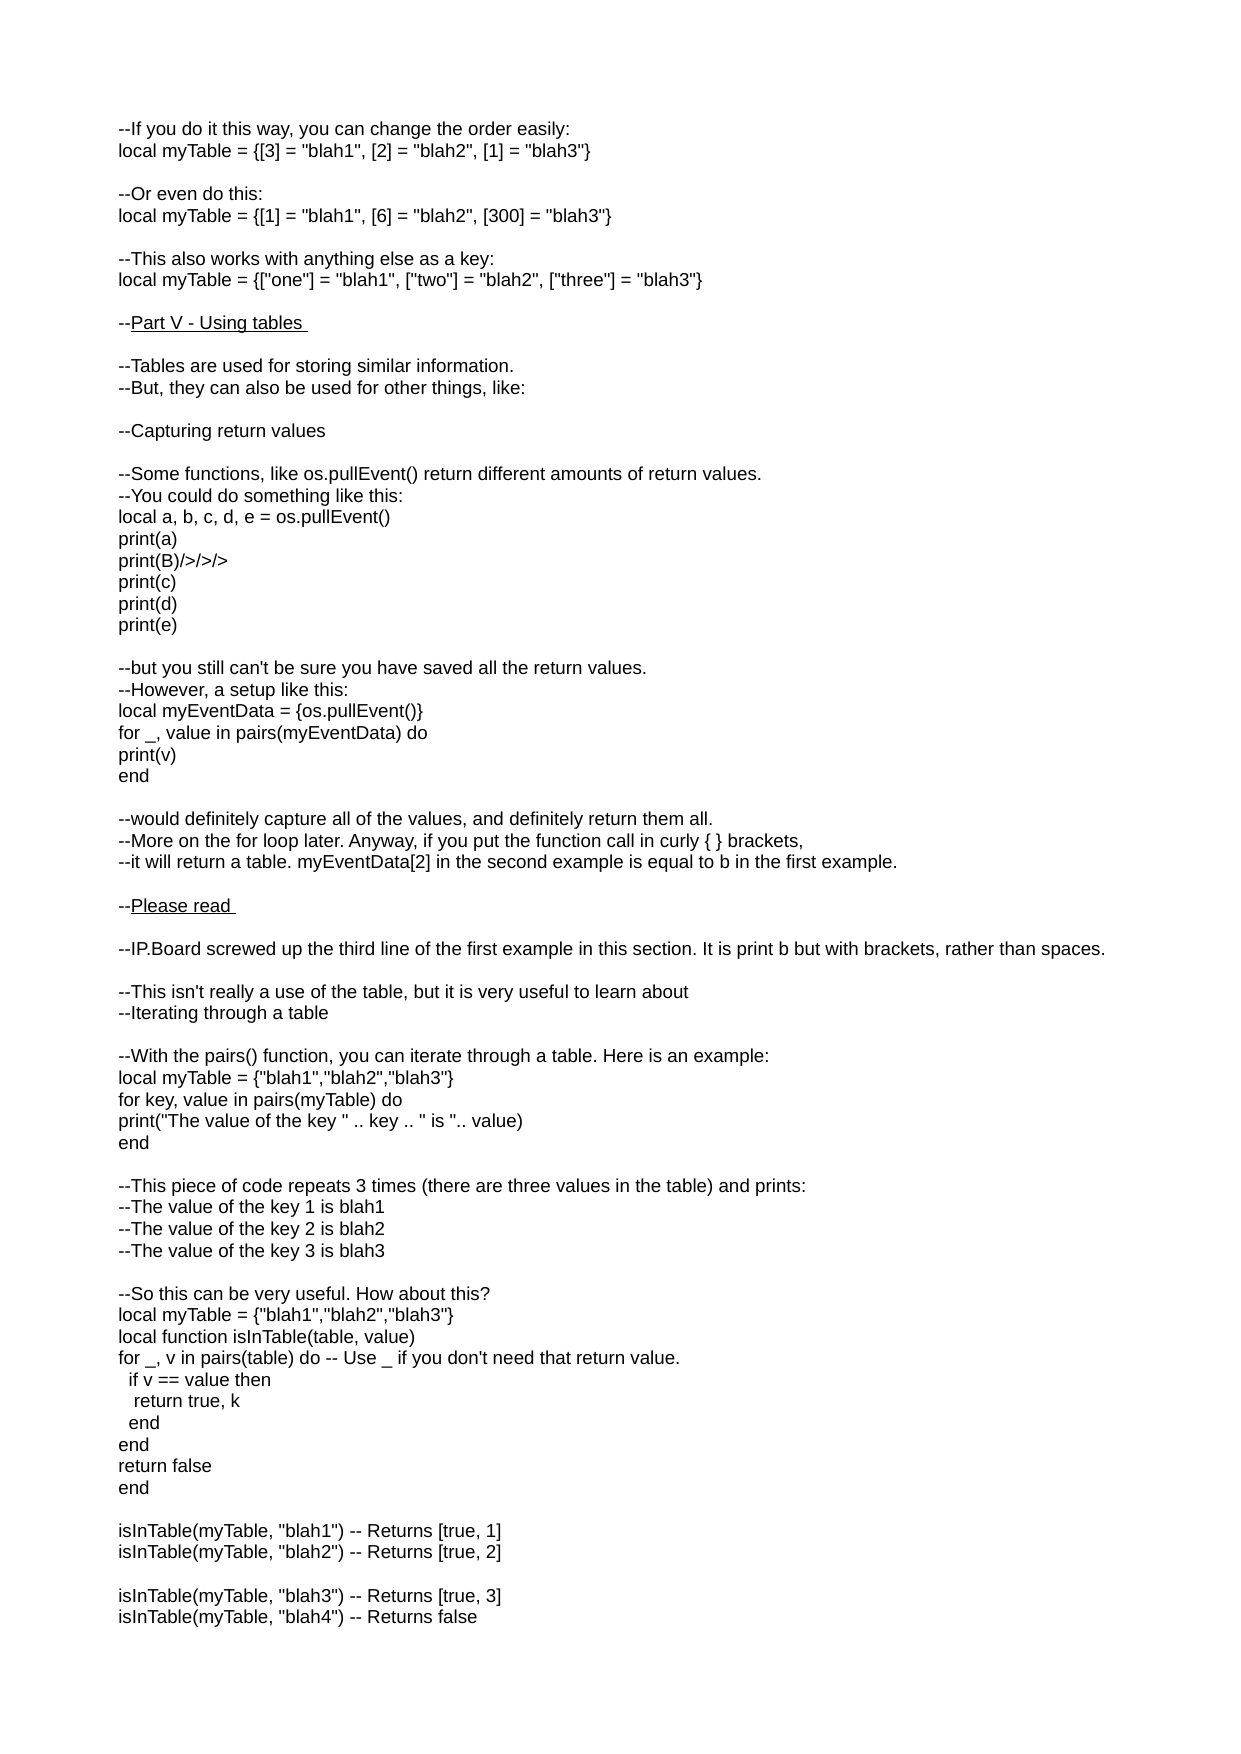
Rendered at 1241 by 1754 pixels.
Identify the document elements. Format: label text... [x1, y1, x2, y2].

text --If you do it this way, you can change the order easily: local myTable = {[3] = "blah1", [2] = "blah2", [1] = "blah3"} --Or even do this: local myTable = {[1] = "blah1", [6] = "blah2", [300] = "blah3"} --This also works with anything else as a key: local myTable = {["one"] = "blah1", ["two"] = "blah2", ["three"] = "blah3"} --Part V - Using tables --Tables are used for storing similar information. --But, they can also be used for other things, like: --Capturing return values --Some functions, like os.pullEvent() return different amounts of return values. --You could do something like this: local a, b, c, d, e = os.pullEvent() print(a) print(B)/>/>/> print(c) print(d) print(e) --but you still can't be sure you have saved all the return values. --However, a setup like this: local myEventData = {os.pullEvent()} for _, value in pairs(myEventData) do print(v) end --would definitely capture all of the values, and definitely return them all. --More on the for loop later. Anyway, if you put the function call in curly { } brackets, --it will return a table. myEventData[2] in the second example is equal to b in the first example. --Please read --IP.Board screwed up the third line of the first example in this section. It is print b but with brackets, rather than spaces. --This isn't really a use of the table, but it is very useful to learn about --Iterating through a table --With the pairs() function, you can iterate through a table. Here is an example: local myTable = {"blah1","blah2","blah3"} for key, value in pairs(myTable) do print("The value of the key " .. key .. " is ".. value) end --This piece of code repeats 3 times (there are three values in the table) and prints: --The value of the key 1 is blah1 --The value of the key 2 is blah2 --The value of the key 3 is blah3 --So this can be very useful. How about this? local myTable = {"blah1","blah2","blah3"} local function isInTable(table, value) for _, v in pairs(table) do -- Use _ if you don't need that return value. if v == value then return true, k end end return false end isInTable(myTable, "blah1") -- Returns [true, 1] isInTable(myTable, "blah2") -- Returns [true, 2] isInTable(myTable, "blah3") -- Returns [true, 3] isInTable(myTable, "blah4") -- Returns false [118, 118, 1122, 1627]
